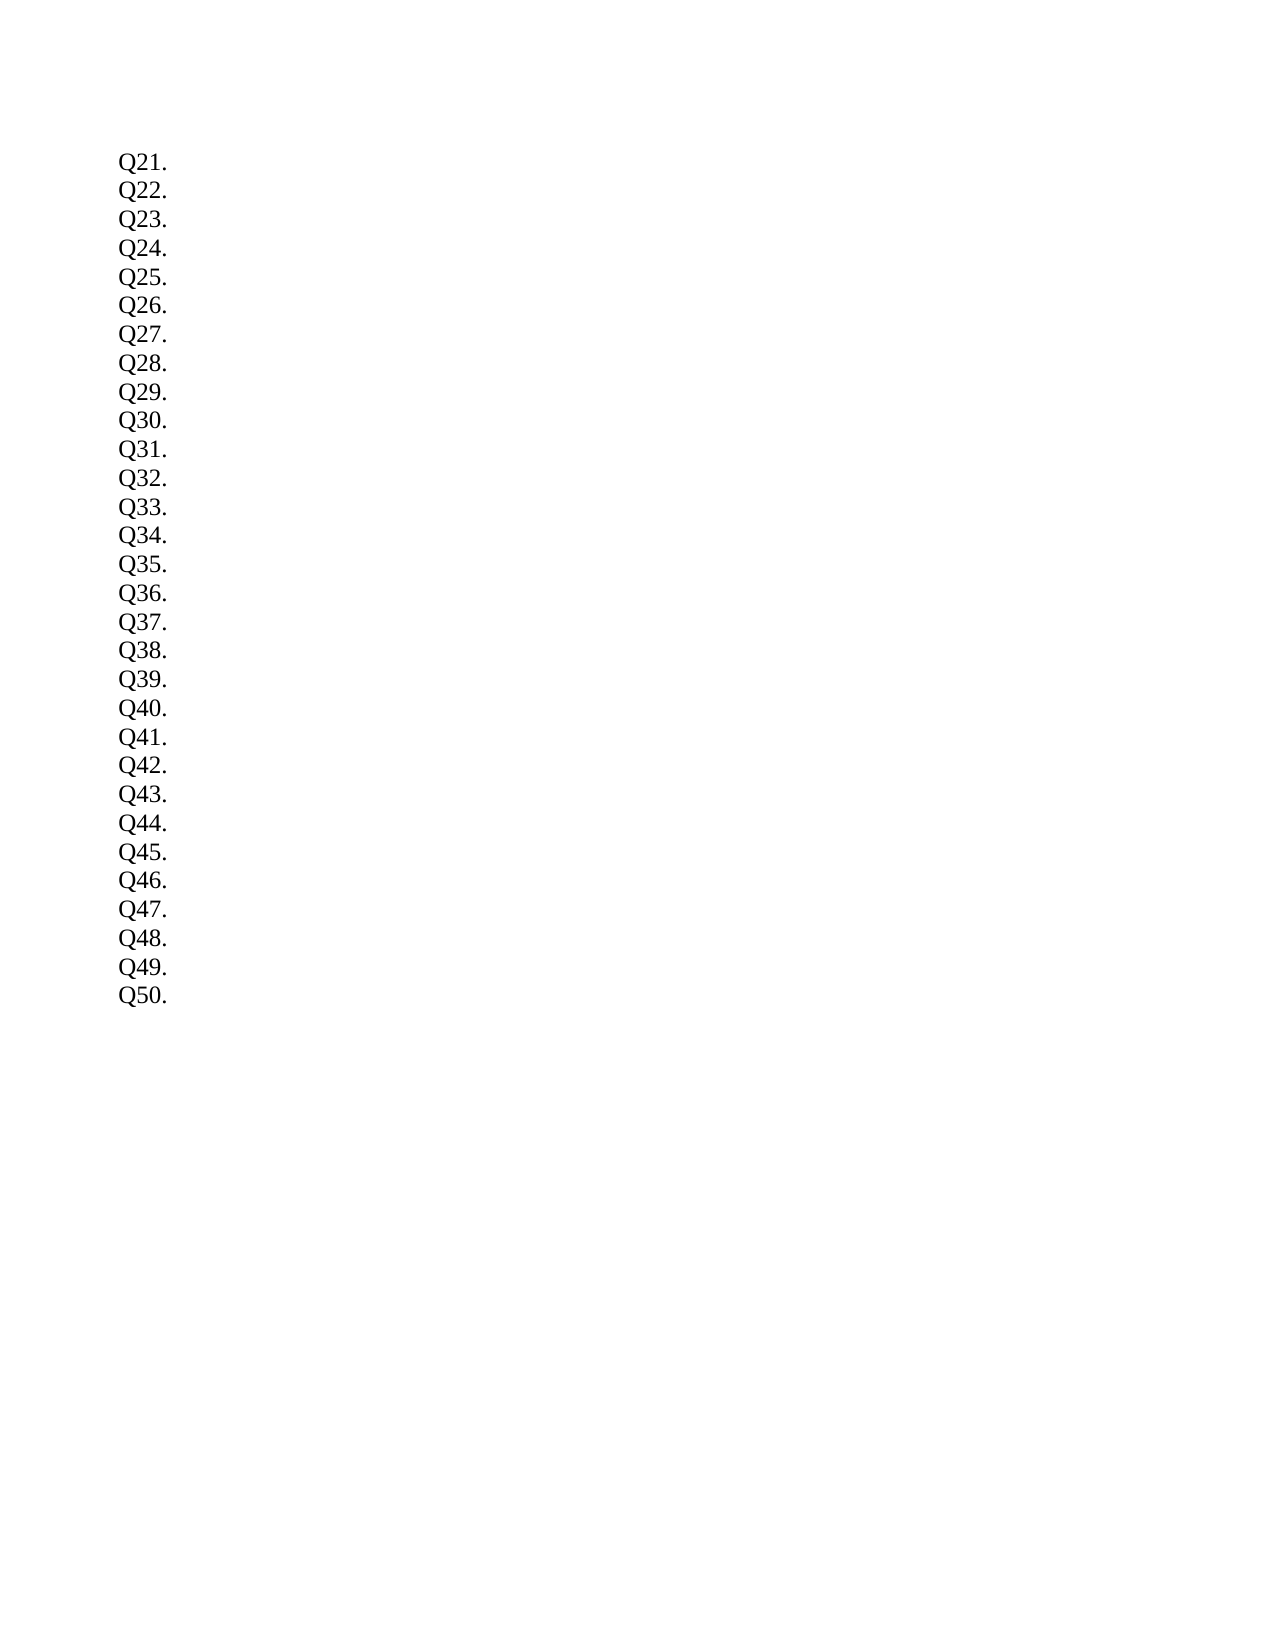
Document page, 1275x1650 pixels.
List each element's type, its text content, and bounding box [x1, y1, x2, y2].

text Q35. [118, 549, 1157, 578]
text Q36. [118, 578, 1157, 607]
text Q23. [118, 204, 1157, 233]
text Q45. [118, 837, 1157, 866]
text Q25. [118, 262, 1157, 291]
text Q42. [118, 751, 1157, 779]
text Q29. [118, 377, 1157, 406]
text Q28. [118, 348, 1157, 377]
text Q44. [118, 808, 1157, 837]
text Q27. [118, 319, 1157, 348]
text Q38. [118, 636, 1157, 664]
text Q30. [118, 406, 1157, 434]
text Q40. [118, 693, 1157, 722]
text Q49. [118, 952, 1157, 981]
text Q37. [118, 607, 1157, 636]
text Q24. [118, 233, 1157, 262]
text Q34. [118, 521, 1157, 549]
text Q50. [118, 981, 1157, 1009]
text Q31. [118, 434, 1157, 463]
text Q32. [118, 463, 1157, 492]
text Q39. [118, 664, 1157, 693]
text Q43. [118, 779, 1157, 808]
text Q41. [118, 722, 1157, 751]
text Q46. [118, 866, 1157, 894]
text Q22. [118, 176, 1157, 204]
text Q21. [118, 147, 1157, 176]
text Q26. [118, 291, 1157, 319]
text Q47. [118, 894, 1157, 923]
text Q48. [118, 923, 1157, 952]
text Q33. [118, 492, 1157, 521]
